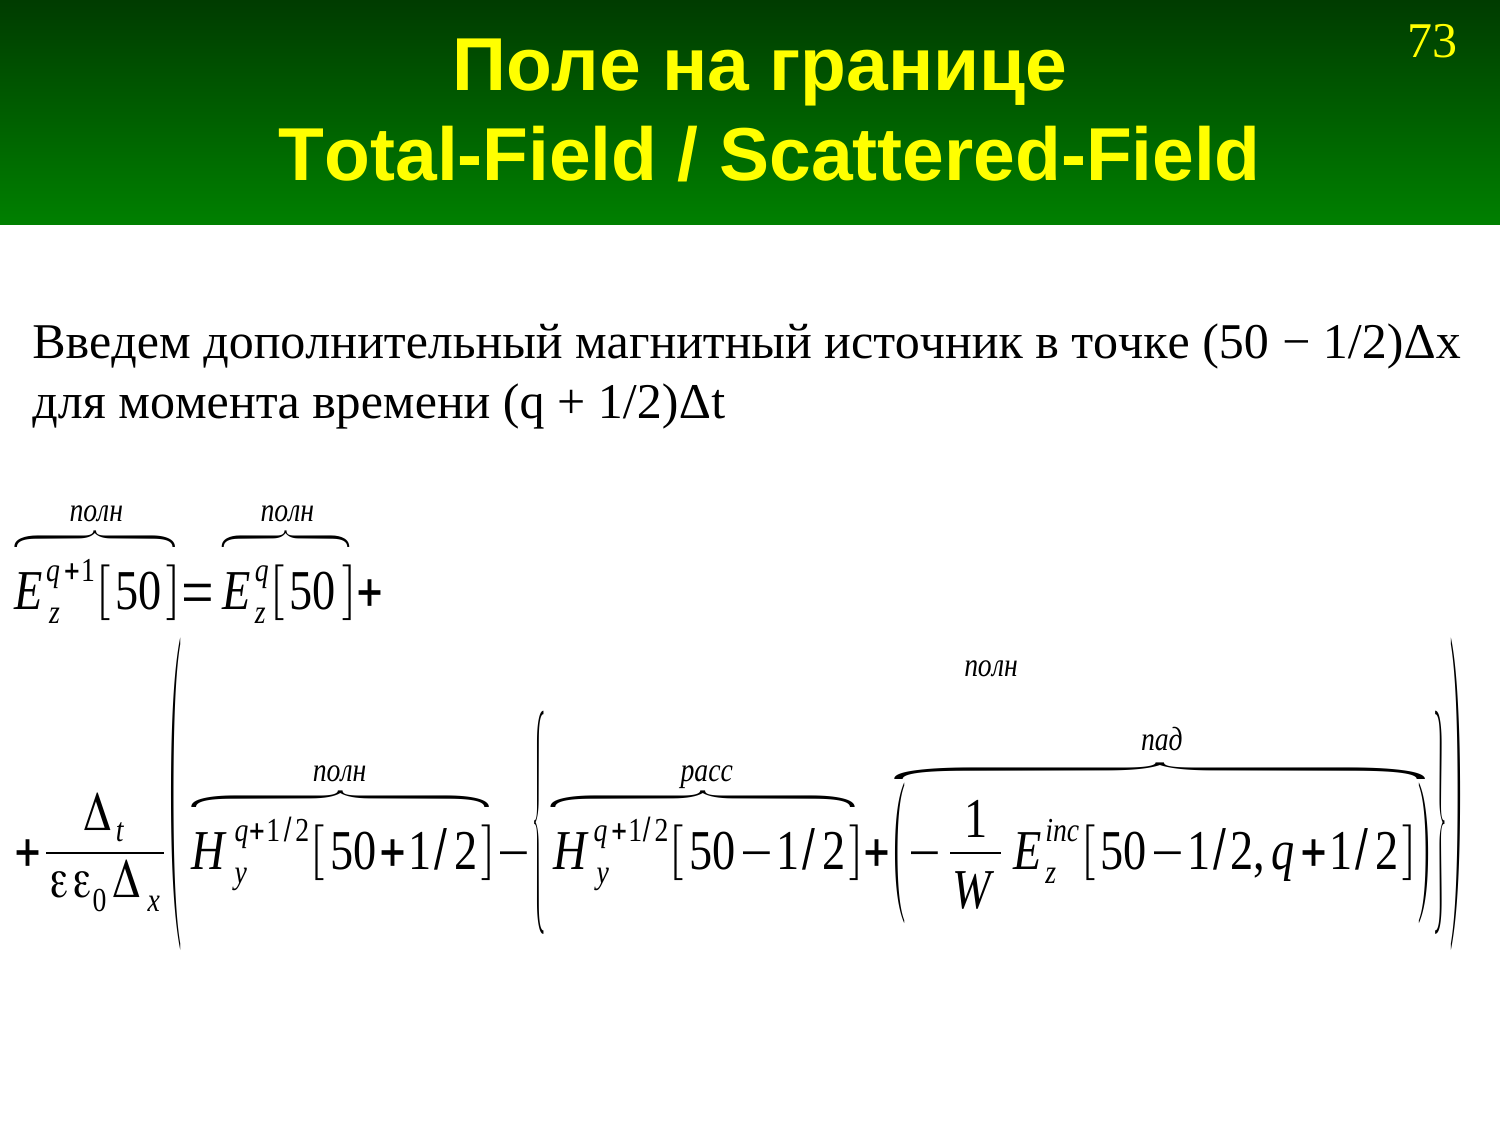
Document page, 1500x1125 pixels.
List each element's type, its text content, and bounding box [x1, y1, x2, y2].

chart [0, 490, 1477, 952]
text_box Введем дополнительный магнитный источник в точке (50 − 1/2)Δx для момента времени (q + 1/2)Δt [17, 301, 1489, 437]
title Поле на границе Total-Field / Scattered-Field [100, 7, 1441, 204]
